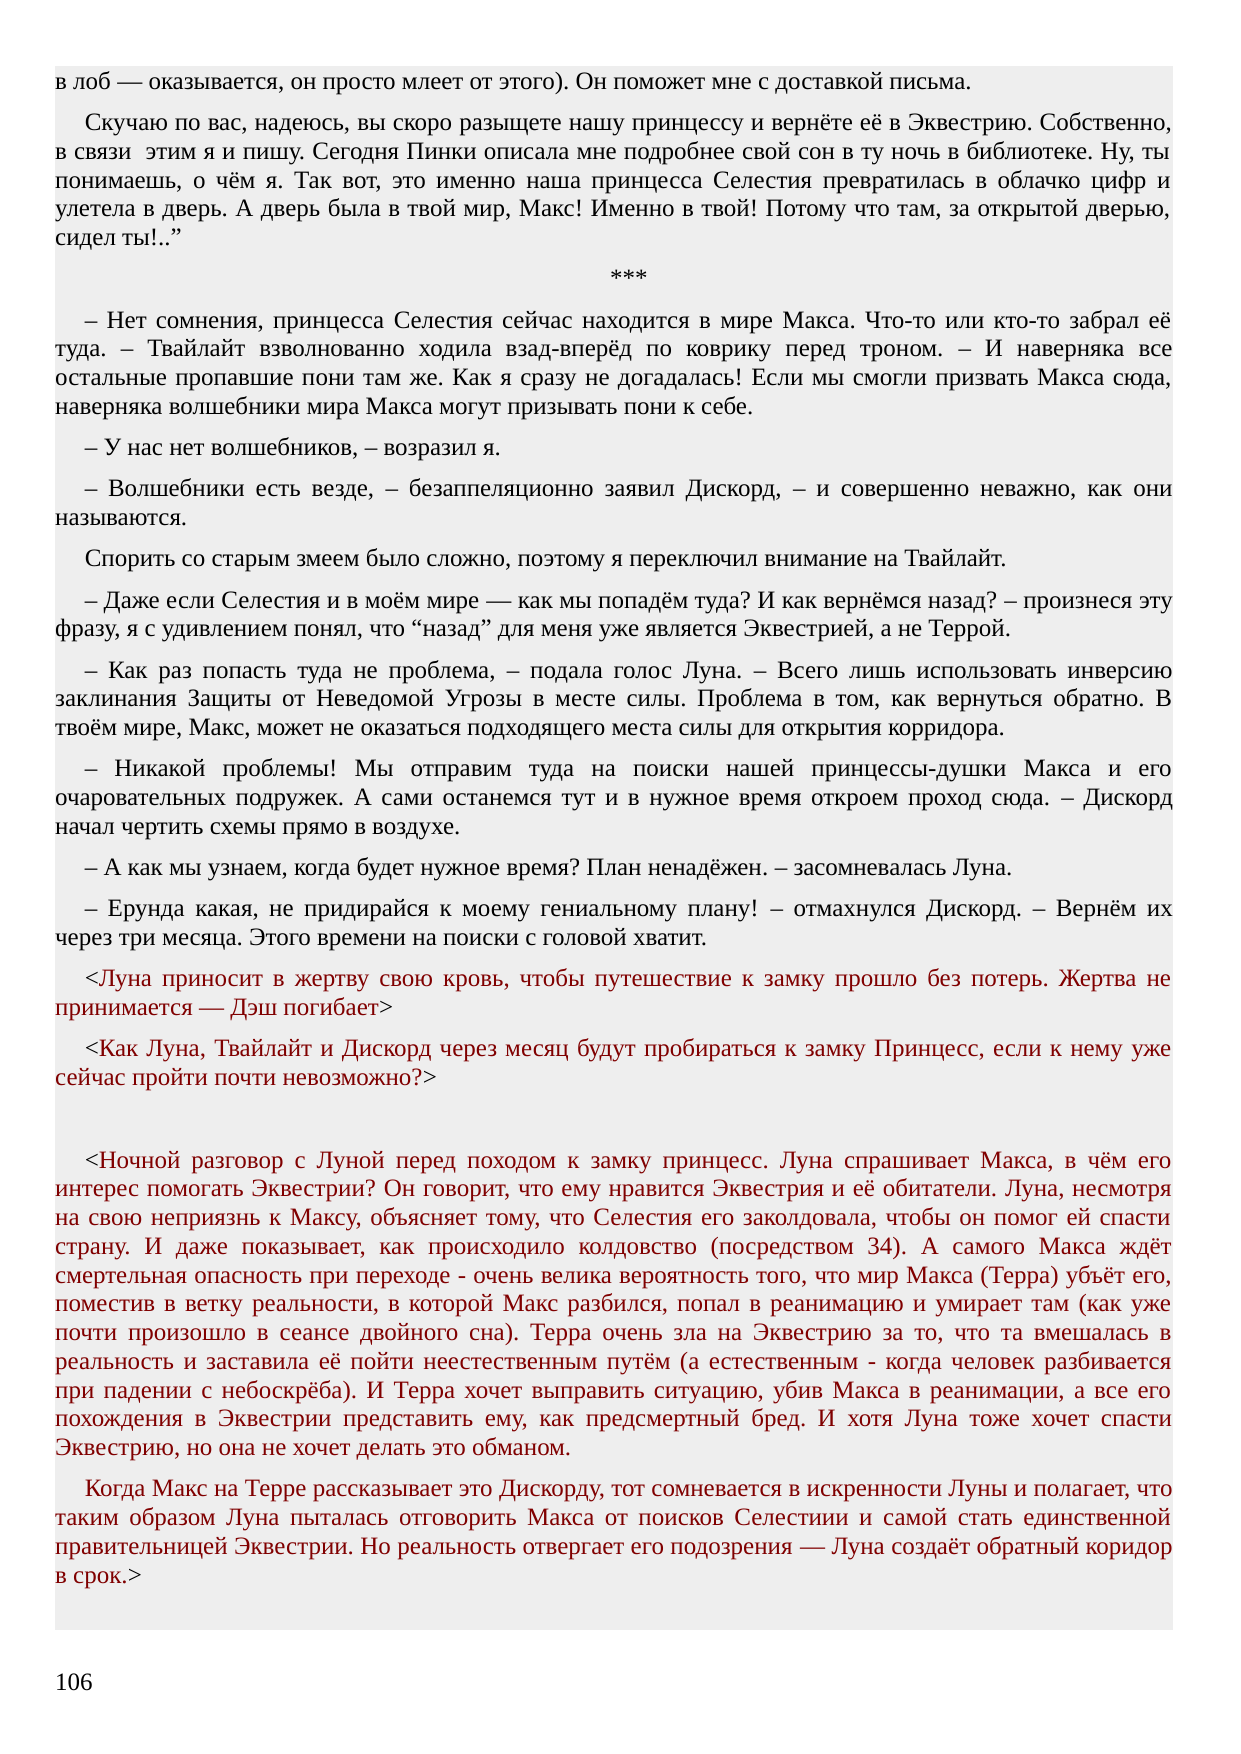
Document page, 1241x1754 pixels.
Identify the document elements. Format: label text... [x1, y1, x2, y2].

text <Как Луна, Твайлайт и Дискорд через месяц будут пробираться к замку Принцесс, если к нему уже сейчас пройти почти невозможно?> [55, 1033, 1173, 1091]
text *** [55, 263, 1173, 292]
text – Нет сомнения, принцесса Селестия сейчас находится в мире Макса. Что-то или кто-то забрал её туда. – Твайлайт взволнованно ходила взад-вперёд по коврику перед троном. – И наверняка все остальные пропавшие пони там же. Как я сразу не догадалась! Если мы смогли призвать Макса сюда, наверняка волшебники мира Макса могут призывать пони к себе. [55, 305, 1173, 420]
text Спорить со старым змеем было сложно, поэтому я переключил внимание на Твайлайт. [55, 543, 1173, 572]
text – Ерунда какая, не придирайся к моему гениальному плану! – отмахнулся Дискорд. – Вернём их через три месяца. Этого времени на поиски с головой хватит. [55, 893, 1173, 951]
text – А как мы узнаем, когда будет нужное время? План ненадёжен. – засомневалась Луна. [55, 852, 1173, 881]
text – Волшебники есть везде, – безаппеляционно заявил Дискорд, – и совершенно неважно, как они называются. [55, 473, 1173, 531]
text – У нас нет волшебников, – возразил я. [55, 432, 1173, 461]
text – Как раз попасть туда не проблема, – подала голос Луна. – Всего лишь использовать инверсию заклинания Защиты от Неведомой Угрозы в месте силы. Проблема в том, как вернуться обратно. В твоём мире, Макс, может не оказаться подходящего места силы для открытия корридора. [55, 655, 1173, 741]
text <Ночной разговор с Луной перед походом к замку принцесс. Луна спрашивает Макса, в чём его интерес помогать Эквестрии? Он говорит, что ему нравится Эквестрия и её обитатели. Луна, несмотря на свою неприязнь к Максу, объясняет тому, что Селестия его заколдовала, чтобы он помог ей спасти страну. И даже показывает, как происходило колдовство (посредством 34). А самого Макса ждёт смертельная опасность при переходе - очень велика вероятность того, что мир Макса (Терра) убъёт его, поместив в ветку реальности, в которой Макс разбился, попал в реанимацию и умирает там (как уже почти произошло в сеансе двойного сна). Терра очень зла на Эквестрию за то, что та вмешалась в реальность и заставила её пойти неестественным путём (а естественным - когда человек разбивается при падении с небоскрёба). И Терра хочет выправить ситуацию, убив Макса в реанимации, а все его похождения в Эквестрии представить ему, как предсмертный бред. И хотя Луна тоже хочет спасти Эквестрию, но она не хочет делать это обманом. [55, 1145, 1173, 1461]
text в лоб — оказывается, он просто млеет от этого). Он поможет мне с доставкой письма. [55, 66, 1173, 95]
text – Даже если Селестия и в моём мире — как мы попадём туда? И как вернёмся назад? – произнеся эту фразу, я с удивлением понял, что “назад” для меня уже является Эквестрией, а не Террой. [55, 585, 1173, 642]
text Скучаю по вас, надеюсь, вы скоро разыщете нашу принцессу и вернёте её в Эквестрию. Собственно, в связи этим я и пишу. Сегодня Пинки описала мне подробнее свой сон в ту ночь в библиотеке. Ну, ты понимаешь, о чём я. Так вот, это именно наша принцесса Селестия превратилась в облачко цифр и улетела в дверь. А дверь была в твой мир, Макс! Именно в твой! Потому что там, за открытой дверью, сидел ты!..” [55, 107, 1173, 251]
text <Луна приносит в жертву свою кровь, чтобы путешествие к замку прошло без потерь. Жертва не принимается — Дэш погибает> [55, 963, 1173, 1021]
text Когда Макс на Терре рассказывает это Дискорду, тот сомневается в искренности Луны и полагает, что таким образом Луна пыталась отговорить Макса от поисков Селестиии и самой стать единственной правительницей Эквестрии. Но реальность отвергает его подозрения — Луна создаёт обратный коридор в срок.> [55, 1473, 1173, 1588]
text – Никакой проблемы! Мы отправим туда на поиски нашей принцессы-душки Макса и его очаровательных подружек. А сами останемся тут и в нужное время откроем проход сюда. – Дискорд начал чертить схемы прямо в воздухе. [55, 753, 1173, 840]
